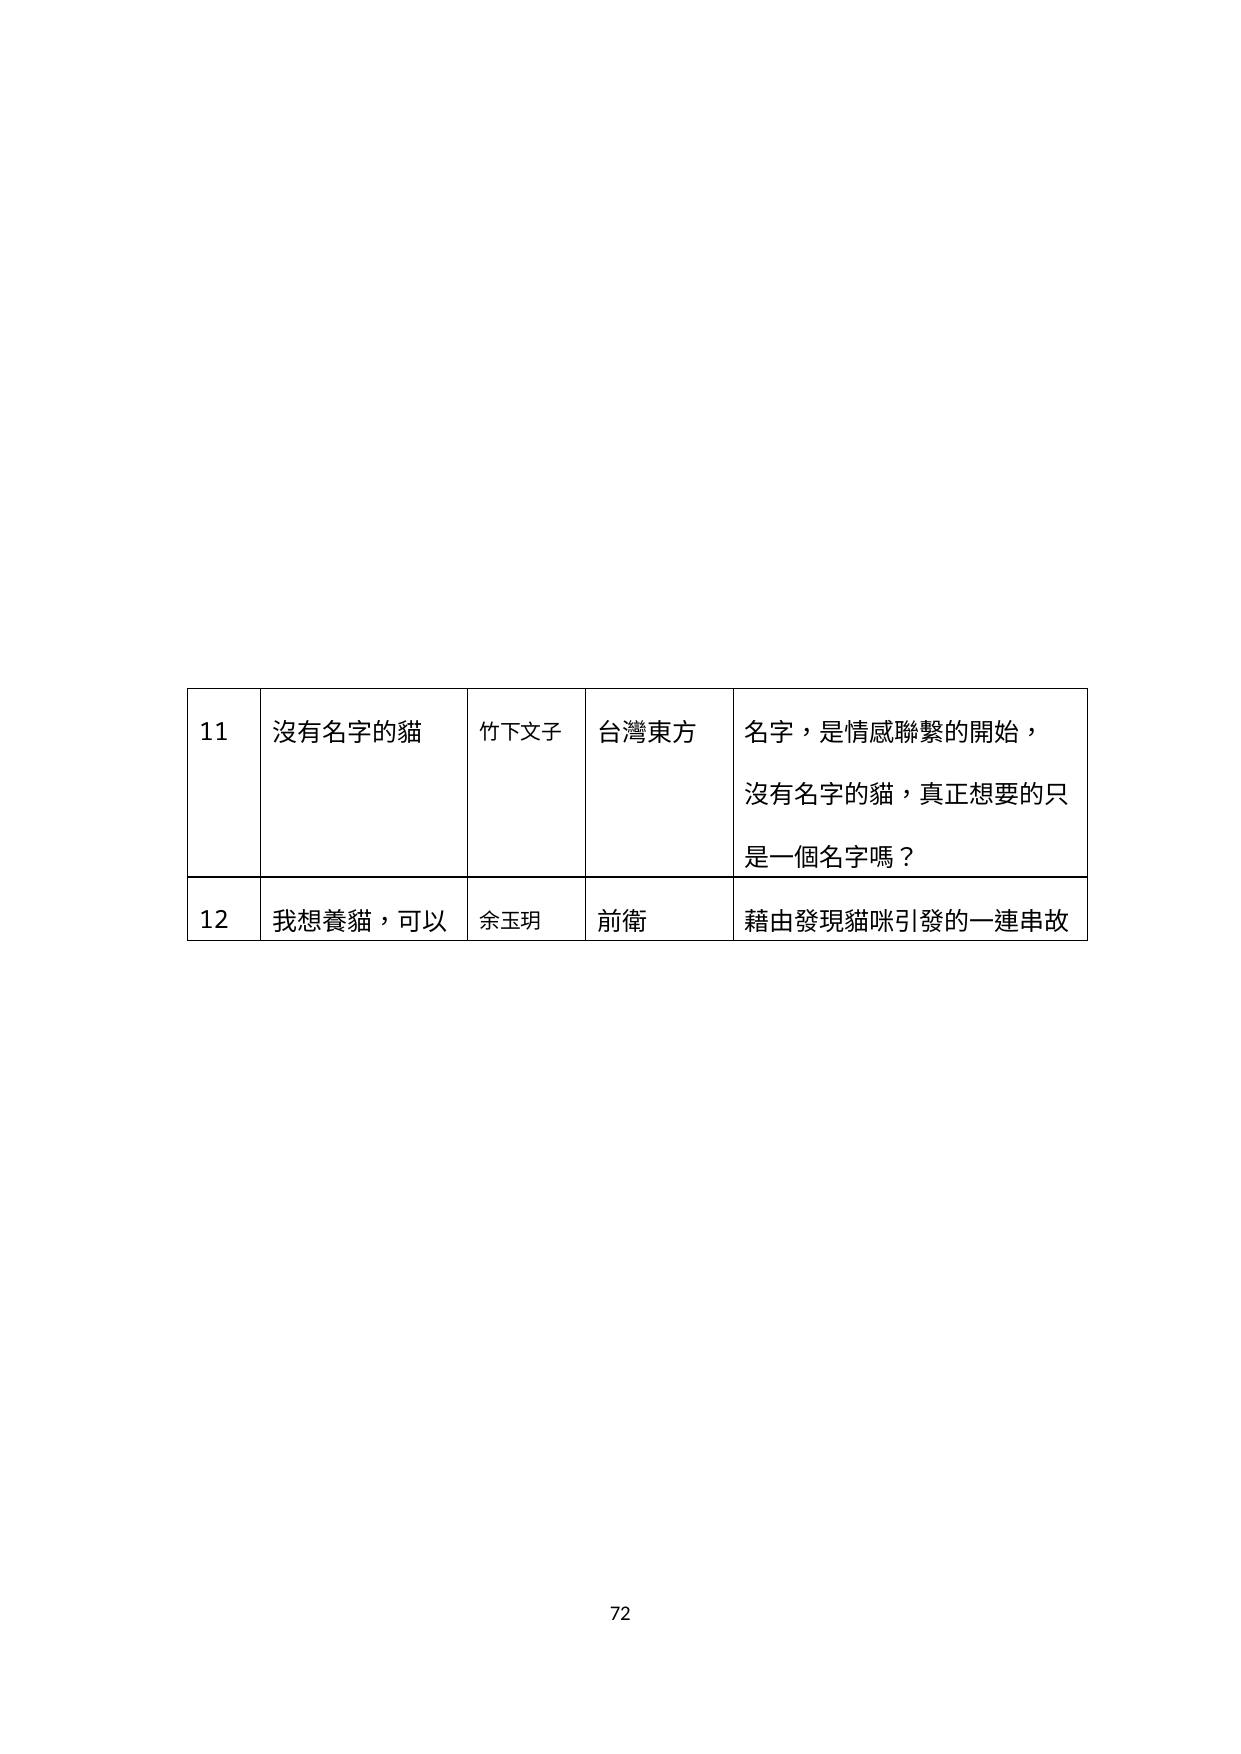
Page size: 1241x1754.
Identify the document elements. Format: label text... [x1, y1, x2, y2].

table_cell 我想養貓，可以 [261, 878, 467, 940]
table_cell 竹下文子 [468, 689, 585, 876]
table_cell 余玉玥 [468, 878, 585, 940]
table_cell 前衛 [586, 878, 733, 940]
table_cell 12 [188, 878, 260, 940]
table_cell 沒有名字的貓 [261, 689, 467, 876]
table_cell 台灣東方 [586, 689, 733, 876]
table_cell 11 [188, 689, 260, 876]
table_cell 名字，是情感聯繫的開始， 沒有名字的貓，真正想要的只是一個名字嗎？ [734, 689, 1087, 876]
table_cell 藉由發現貓咪引發的一連串故 [734, 878, 1087, 940]
